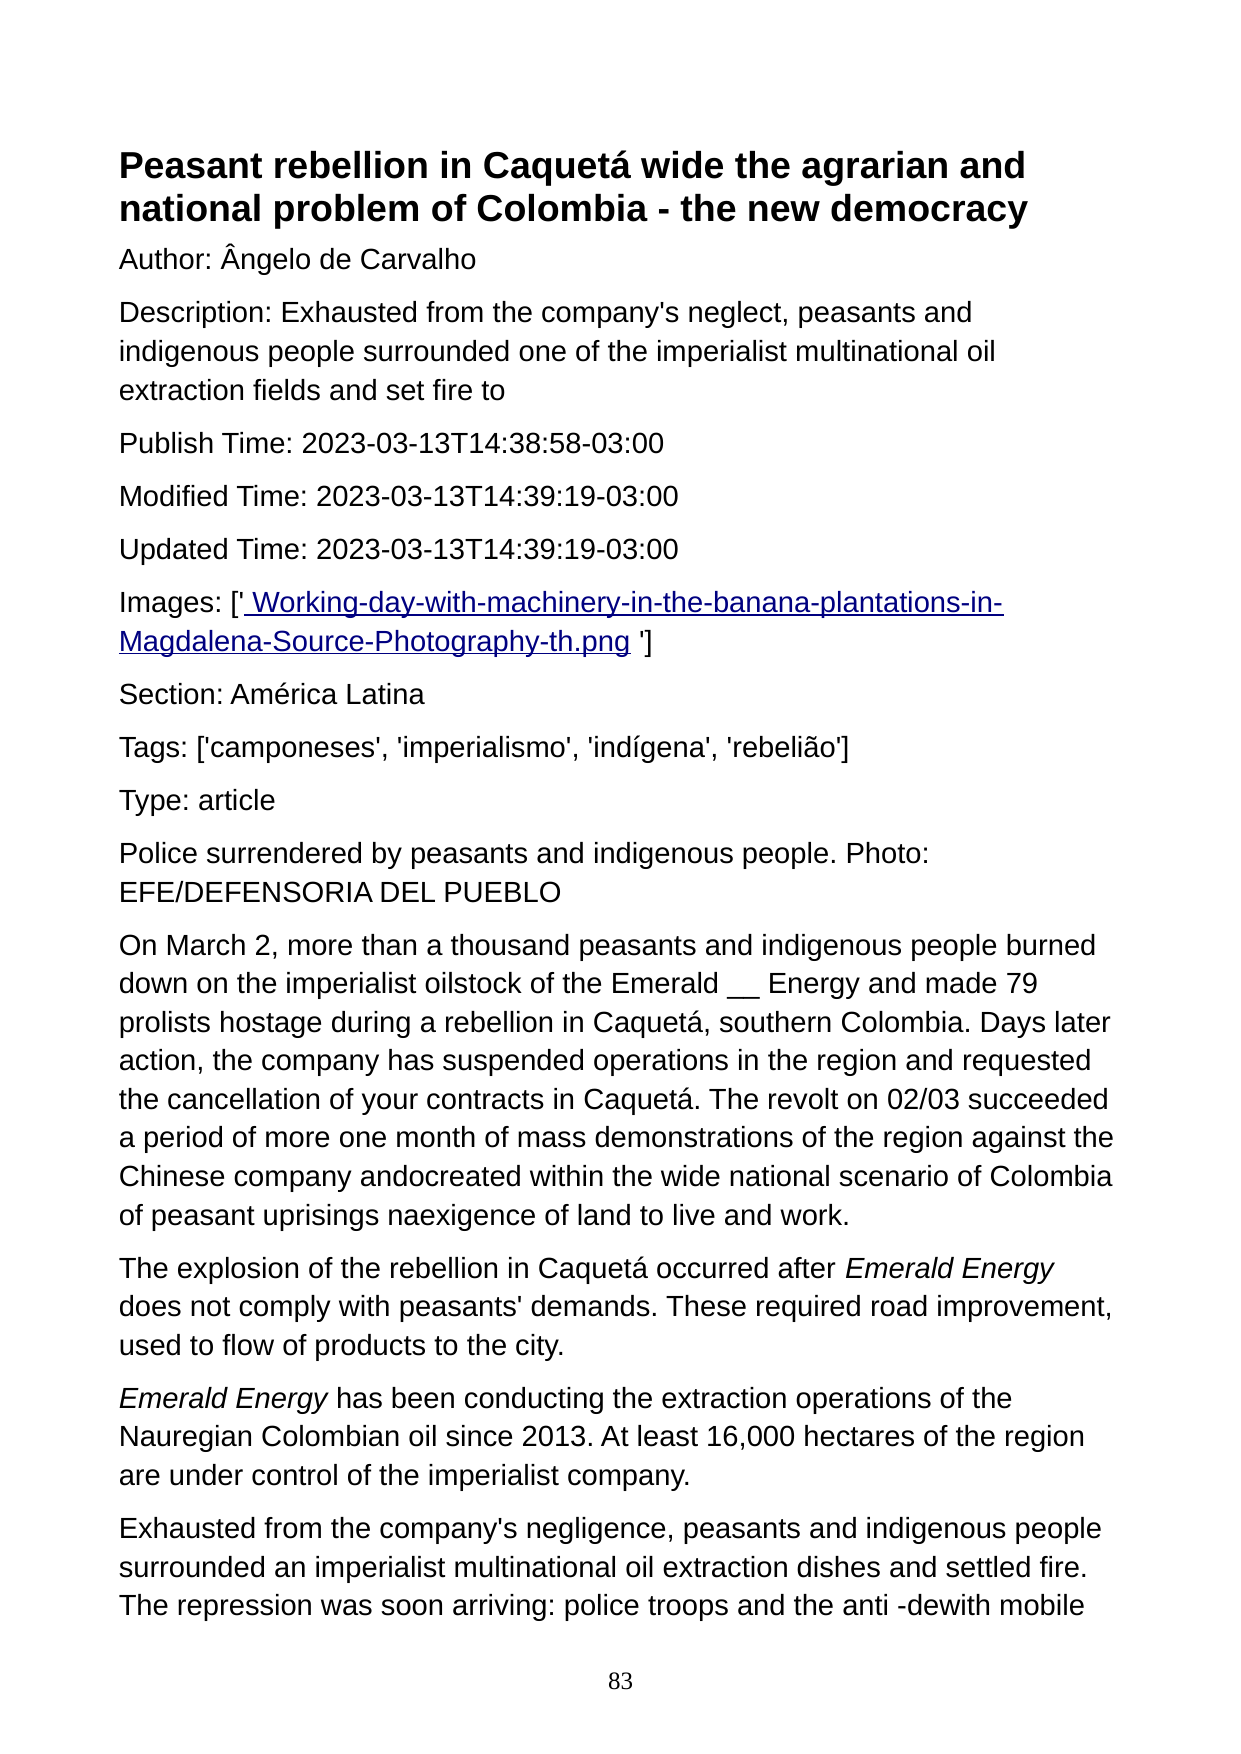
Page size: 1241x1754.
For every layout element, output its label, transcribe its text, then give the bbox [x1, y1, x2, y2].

text Section: América Latina [118, 677, 1122, 710]
text Description: Exhausted from the company's neglect, peasants and indigenous people surrounded one of the imperialist multinational oil extraction fields and set fire to [118, 295, 1122, 406]
subtitle Peasant rebellion in Caquetá wide the agrarian and national problem of Colombia - the new democracy [118, 143, 1122, 230]
text Tags: ['camponeses', 'imperialismo', 'indígena', 'rebelião'] [118, 730, 1122, 763]
text Police surrendered by peasants and indigenous people. Photo: EFE/DEFENSORIA DEL PUEBLO [118, 836, 1122, 908]
text Updated Time: 2023-03-13T14:39:19-03:00 [118, 532, 1122, 565]
text Type: article [118, 783, 1122, 816]
text On March 2, more than a thousand peasants and indigenous people burned down on the imperialist oilstock of the Emerald __ Energy and made 79 prolists hostage during a rebellion in Caquetá, southern Colombia. Days later action, the company has suspended operations in the region and requested the cancellation of your contracts in Caquetá. The revolt on 02/03 succeeded a period of more one month of mass demonstrations of the region against the Chinese company andocreated within the wide national scenario of Colombia of peasant uprisings naexigence of land to live and work. [118, 928, 1122, 1231]
text The explosion of the rebellion in Caquetá occurred after Emerald Energy does not comply with peasants' demands. These required road improvement, used to flow of products to the city. [118, 1251, 1122, 1361]
text Images: [' Working-day-with-machinery-in-the-banana-plantations-in-Magdalena-Source-Photography-th.png '] [118, 585, 1122, 657]
text Emerald Energy has been conducting the extraction operations of the Nauregian Colombian oil since 2013. At least 16,000 hectares of the region are under control of the imperialist company. [118, 1381, 1122, 1491]
text Exhausted from the company's negligence, peasants and indigenous people surrounded an imperialist multinational oil extraction dishes and settled fire. The repression was soon arriving: police troops and the anti -dewith mobile [118, 1511, 1122, 1622]
text Author: Ângelo de Carvalho [118, 242, 1122, 276]
text Publish Time: 2023-03-13T14:38:58-03:00 [118, 426, 1122, 459]
text Modified Time: 2023-03-13T14:39:19-03:00 [118, 479, 1122, 512]
